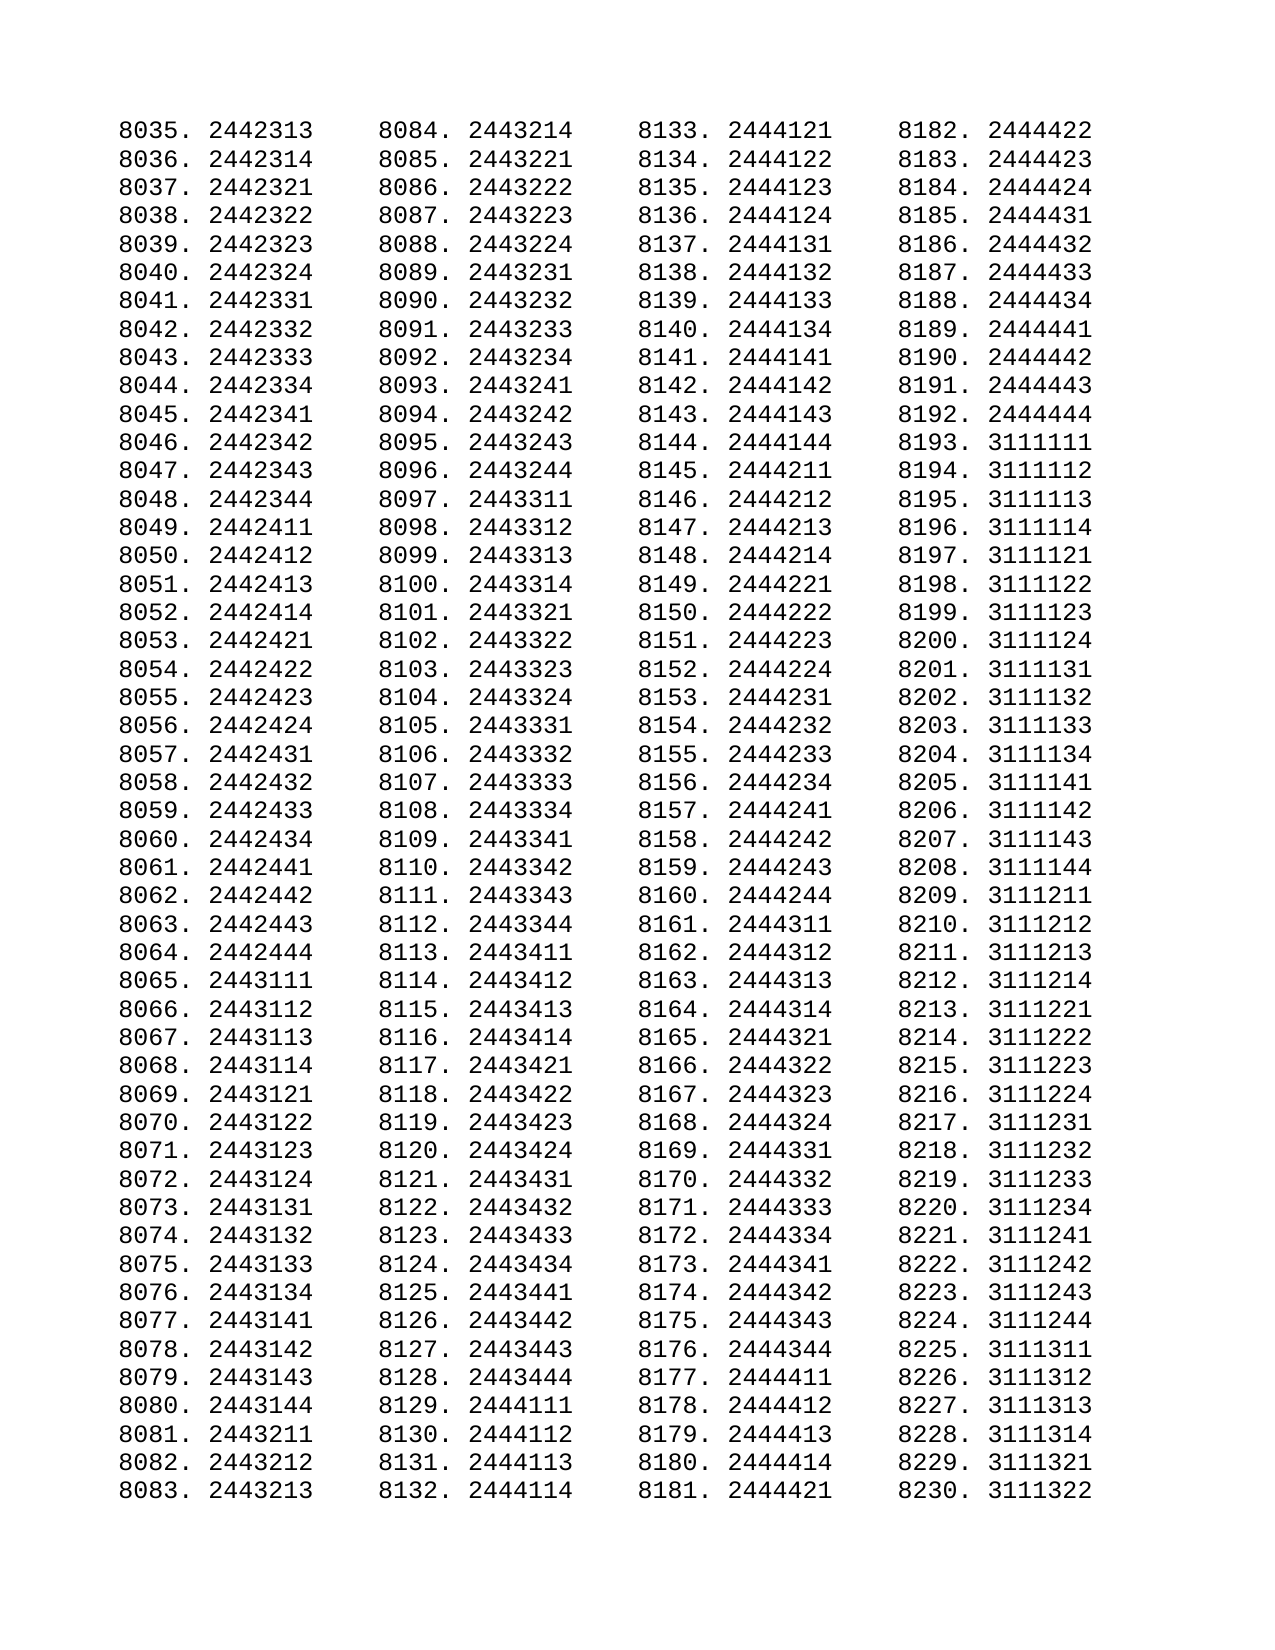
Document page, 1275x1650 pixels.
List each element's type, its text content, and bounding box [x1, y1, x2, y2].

text 8130. 2444112 [378, 1421, 637, 1450]
text 8112. 2443344 [378, 911, 637, 940]
text 8090. 2443232 [378, 288, 637, 316]
text 8123. 2443433 [378, 1223, 637, 1251]
text 8095. 2443243 [378, 430, 637, 458]
text 8197. 3111121 [897, 543, 1157, 571]
text 8040. 2442324 [118, 260, 378, 288]
text 8192. 2444444 [897, 401, 1157, 430]
text 8046. 2442342 [118, 430, 378, 458]
text 8035. 2442313 [118, 118, 378, 146]
text 8128. 2443444 [378, 1365, 637, 1393]
text 8070. 2443122 [118, 1110, 378, 1138]
text 8207. 3111143 [897, 826, 1157, 855]
text 8096. 2443244 [378, 458, 637, 486]
text 8179. 2444413 [637, 1421, 897, 1450]
text 8080. 2443144 [118, 1393, 378, 1421]
text 8190. 2444442 [897, 345, 1157, 373]
text 8154. 2444232 [637, 713, 897, 741]
text 8039. 2442323 [118, 231, 378, 260]
text 8146. 2444212 [637, 486, 897, 515]
text 8221. 3111241 [897, 1223, 1157, 1251]
text 8174. 2444342 [637, 1280, 897, 1308]
text 8177. 2444411 [637, 1365, 897, 1393]
text 8057. 2442431 [118, 741, 378, 770]
text 8212. 3111214 [897, 968, 1157, 996]
text 8205. 3111141 [897, 770, 1157, 798]
text 8105. 2443331 [378, 713, 637, 741]
text 8094. 2443242 [378, 401, 637, 430]
text 8108. 2443334 [378, 798, 637, 826]
text 8117. 2443421 [378, 1053, 637, 1081]
text 8043. 2442333 [118, 345, 378, 373]
text 8172. 2444334 [637, 1223, 897, 1251]
text 8077. 2443141 [118, 1308, 378, 1336]
text 8151. 2444223 [637, 628, 897, 656]
text 8120. 2443424 [378, 1138, 637, 1166]
text 8038. 2442322 [118, 203, 378, 231]
text 8230. 3111322 [897, 1478, 1157, 1506]
text 8099. 2443313 [378, 543, 637, 571]
text 8185. 2444431 [897, 203, 1157, 231]
text 8218. 3111232 [897, 1138, 1157, 1166]
text 8100. 2443314 [378, 571, 637, 600]
text 8073. 2443131 [118, 1195, 378, 1223]
text 8217. 3111231 [897, 1110, 1157, 1138]
text 8223. 3111243 [897, 1280, 1157, 1308]
text 8119. 2443423 [378, 1110, 637, 1138]
text 8044. 2442334 [118, 373, 378, 401]
text 8222. 3111242 [897, 1251, 1157, 1280]
text 8141. 2444141 [637, 345, 897, 373]
text 8182. 2444422 [897, 118, 1157, 146]
text 8059. 2442433 [118, 798, 378, 826]
text 8047. 2442343 [118, 458, 378, 486]
text 8135. 2444123 [637, 175, 897, 203]
text 8165. 2444321 [637, 1025, 897, 1053]
text 8161. 2444311 [637, 911, 897, 940]
text 8173. 2444341 [637, 1251, 897, 1280]
text 8156. 2444234 [637, 770, 897, 798]
text 8061. 2442441 [118, 855, 378, 883]
text 8066. 2443112 [118, 996, 378, 1025]
text 8180. 2444414 [637, 1450, 897, 1478]
text 8166. 2444322 [637, 1053, 897, 1081]
text 8169. 2444331 [637, 1138, 897, 1166]
text 8198. 3111122 [897, 571, 1157, 600]
text 8062. 2442442 [118, 883, 378, 911]
text 8081. 2443211 [118, 1421, 378, 1450]
text 8036. 2442314 [118, 146, 378, 175]
text 8118. 2443422 [378, 1081, 637, 1110]
text 8069. 2443121 [118, 1081, 378, 1110]
text 8134. 2444122 [637, 146, 897, 175]
text 8136. 2444124 [637, 203, 897, 231]
text 8178. 2444412 [637, 1393, 897, 1421]
text 8209. 3111211 [897, 883, 1157, 911]
text 8145. 2444211 [637, 458, 897, 486]
text 8150. 2444222 [637, 600, 897, 628]
text 8110. 2443342 [378, 855, 637, 883]
text 8041. 2442331 [118, 288, 378, 316]
text 8071. 2443123 [118, 1138, 378, 1166]
text 8191. 2444443 [897, 373, 1157, 401]
text 8203. 3111133 [897, 713, 1157, 741]
text 8216. 3111224 [897, 1081, 1157, 1110]
text 8085. 2443221 [378, 146, 637, 175]
text 8213. 3111221 [897, 996, 1157, 1025]
text 8139. 2444133 [637, 288, 897, 316]
text 8088. 2443224 [378, 231, 637, 260]
text 8193. 3111111 [897, 430, 1157, 458]
text 8143. 2444143 [637, 401, 897, 430]
text 8082. 2443212 [118, 1450, 378, 1478]
text 8142. 2444142 [637, 373, 897, 401]
text 8144. 2444144 [637, 430, 897, 458]
text 8164. 2444314 [637, 996, 897, 1025]
text 8187. 2444433 [897, 260, 1157, 288]
text 8186. 2444432 [897, 231, 1157, 260]
text 8116. 2443414 [378, 1025, 637, 1053]
text 8101. 2443321 [378, 600, 637, 628]
text 8107. 2443333 [378, 770, 637, 798]
text 8079. 2443143 [118, 1365, 378, 1393]
text 8147. 2444213 [637, 515, 897, 543]
text 8168. 2444324 [637, 1110, 897, 1138]
text 8229. 3111321 [897, 1450, 1157, 1478]
text 8064. 2442444 [118, 940, 378, 968]
text 8072. 2443124 [118, 1166, 378, 1195]
text 8129. 2444111 [378, 1393, 637, 1421]
text 8220. 3111234 [897, 1195, 1157, 1223]
text 8184. 2444424 [897, 175, 1157, 203]
text 8204. 3111134 [897, 741, 1157, 770]
text 8158. 2444242 [637, 826, 897, 855]
text 8126. 2443442 [378, 1308, 637, 1336]
text 8210. 3111212 [897, 911, 1157, 940]
text 8122. 2443432 [378, 1195, 637, 1223]
text 8114. 2443412 [378, 968, 637, 996]
text 8084. 2443214 [378, 118, 637, 146]
text 8181. 2444421 [637, 1478, 897, 1506]
text 8078. 2443142 [118, 1336, 378, 1365]
text 8076. 2443134 [118, 1280, 378, 1308]
text 8037. 2442321 [118, 175, 378, 203]
text 8060. 2442434 [118, 826, 378, 855]
text 8127. 2443443 [378, 1336, 637, 1365]
text 8211. 3111213 [897, 940, 1157, 968]
text 8091. 2443233 [378, 316, 637, 345]
text 8200. 3111124 [897, 628, 1157, 656]
text 8109. 2443341 [378, 826, 637, 855]
text 8219. 3111233 [897, 1166, 1157, 1195]
text 8124. 2443434 [378, 1251, 637, 1280]
text 8202. 3111132 [897, 685, 1157, 713]
text 8176. 2444344 [637, 1336, 897, 1365]
text 8153. 2444231 [637, 685, 897, 713]
text 8075. 2443133 [118, 1251, 378, 1280]
text 8092. 2443234 [378, 345, 637, 373]
text 8104. 2443324 [378, 685, 637, 713]
text 8171. 2444333 [637, 1195, 897, 1223]
text 8083. 2443213 [118, 1478, 378, 1506]
text 8208. 3111144 [897, 855, 1157, 883]
text 8226. 3111312 [897, 1365, 1157, 1393]
text 8162. 2444312 [637, 940, 897, 968]
text 8152. 2444224 [637, 656, 897, 685]
text 8097. 2443311 [378, 486, 637, 515]
text 8106. 2443332 [378, 741, 637, 770]
text 8140. 2444134 [637, 316, 897, 345]
text 8042. 2442332 [118, 316, 378, 345]
text 8160. 2444244 [637, 883, 897, 911]
text 8048. 2442344 [118, 486, 378, 515]
text 8196. 3111114 [897, 515, 1157, 543]
text 8086. 2443222 [378, 175, 637, 203]
text 8063. 2442443 [118, 911, 378, 940]
text 8115. 2443413 [378, 996, 637, 1025]
text 8131. 2444113 [378, 1450, 637, 1478]
text 8089. 2443231 [378, 260, 637, 288]
text 8224. 3111244 [897, 1308, 1157, 1336]
text 8102. 2443322 [378, 628, 637, 656]
text 8103. 2443323 [378, 656, 637, 685]
text 8093. 2443241 [378, 373, 637, 401]
text 8167. 2444323 [637, 1081, 897, 1110]
text 8065. 2443111 [118, 968, 378, 996]
text 8058. 2442432 [118, 770, 378, 798]
text 8195. 3111113 [897, 486, 1157, 515]
text 8149. 2444221 [637, 571, 897, 600]
text 8215. 3111223 [897, 1053, 1157, 1081]
text 8214. 3111222 [897, 1025, 1157, 1053]
text 8148. 2444214 [637, 543, 897, 571]
text 8050. 2442412 [118, 543, 378, 571]
text 8194. 3111112 [897, 458, 1157, 486]
text 8183. 2444423 [897, 146, 1157, 175]
text 8228. 3111314 [897, 1421, 1157, 1450]
text 8067. 2443113 [118, 1025, 378, 1053]
text 8055. 2442423 [118, 685, 378, 713]
text 8111. 2443343 [378, 883, 637, 911]
text 8189. 2444441 [897, 316, 1157, 345]
text 8201. 3111131 [897, 656, 1157, 685]
text 8133. 2444121 [637, 118, 897, 146]
text 8121. 2443431 [378, 1166, 637, 1195]
text 8163. 2444313 [637, 968, 897, 996]
text 8051. 2442413 [118, 571, 378, 600]
text 8125. 2443441 [378, 1280, 637, 1308]
text 8225. 3111311 [897, 1336, 1157, 1365]
text 8098. 2443312 [378, 515, 637, 543]
text 8052. 2442414 [118, 600, 378, 628]
text 8137. 2444131 [637, 231, 897, 260]
text 8054. 2442422 [118, 656, 378, 685]
text 8068. 2443114 [118, 1053, 378, 1081]
text 8138. 2444132 [637, 260, 897, 288]
text 8113. 2443411 [378, 940, 637, 968]
text 8056. 2442424 [118, 713, 378, 741]
text 8175. 2444343 [637, 1308, 897, 1336]
text 8053. 2442421 [118, 628, 378, 656]
text 8045. 2442341 [118, 401, 378, 430]
text 8227. 3111313 [897, 1393, 1157, 1421]
text 8159. 2444243 [637, 855, 897, 883]
text 8199. 3111123 [897, 600, 1157, 628]
text 8170. 2444332 [637, 1166, 897, 1195]
text 8132. 2444114 [378, 1478, 637, 1506]
text 8074. 2443132 [118, 1223, 378, 1251]
text 8155. 2444233 [637, 741, 897, 770]
text 8157. 2444241 [637, 798, 897, 826]
text 8188. 2444434 [897, 288, 1157, 316]
text 8206. 3111142 [897, 798, 1157, 826]
text 8087. 2443223 [378, 203, 637, 231]
text 8049. 2442411 [118, 515, 378, 543]
